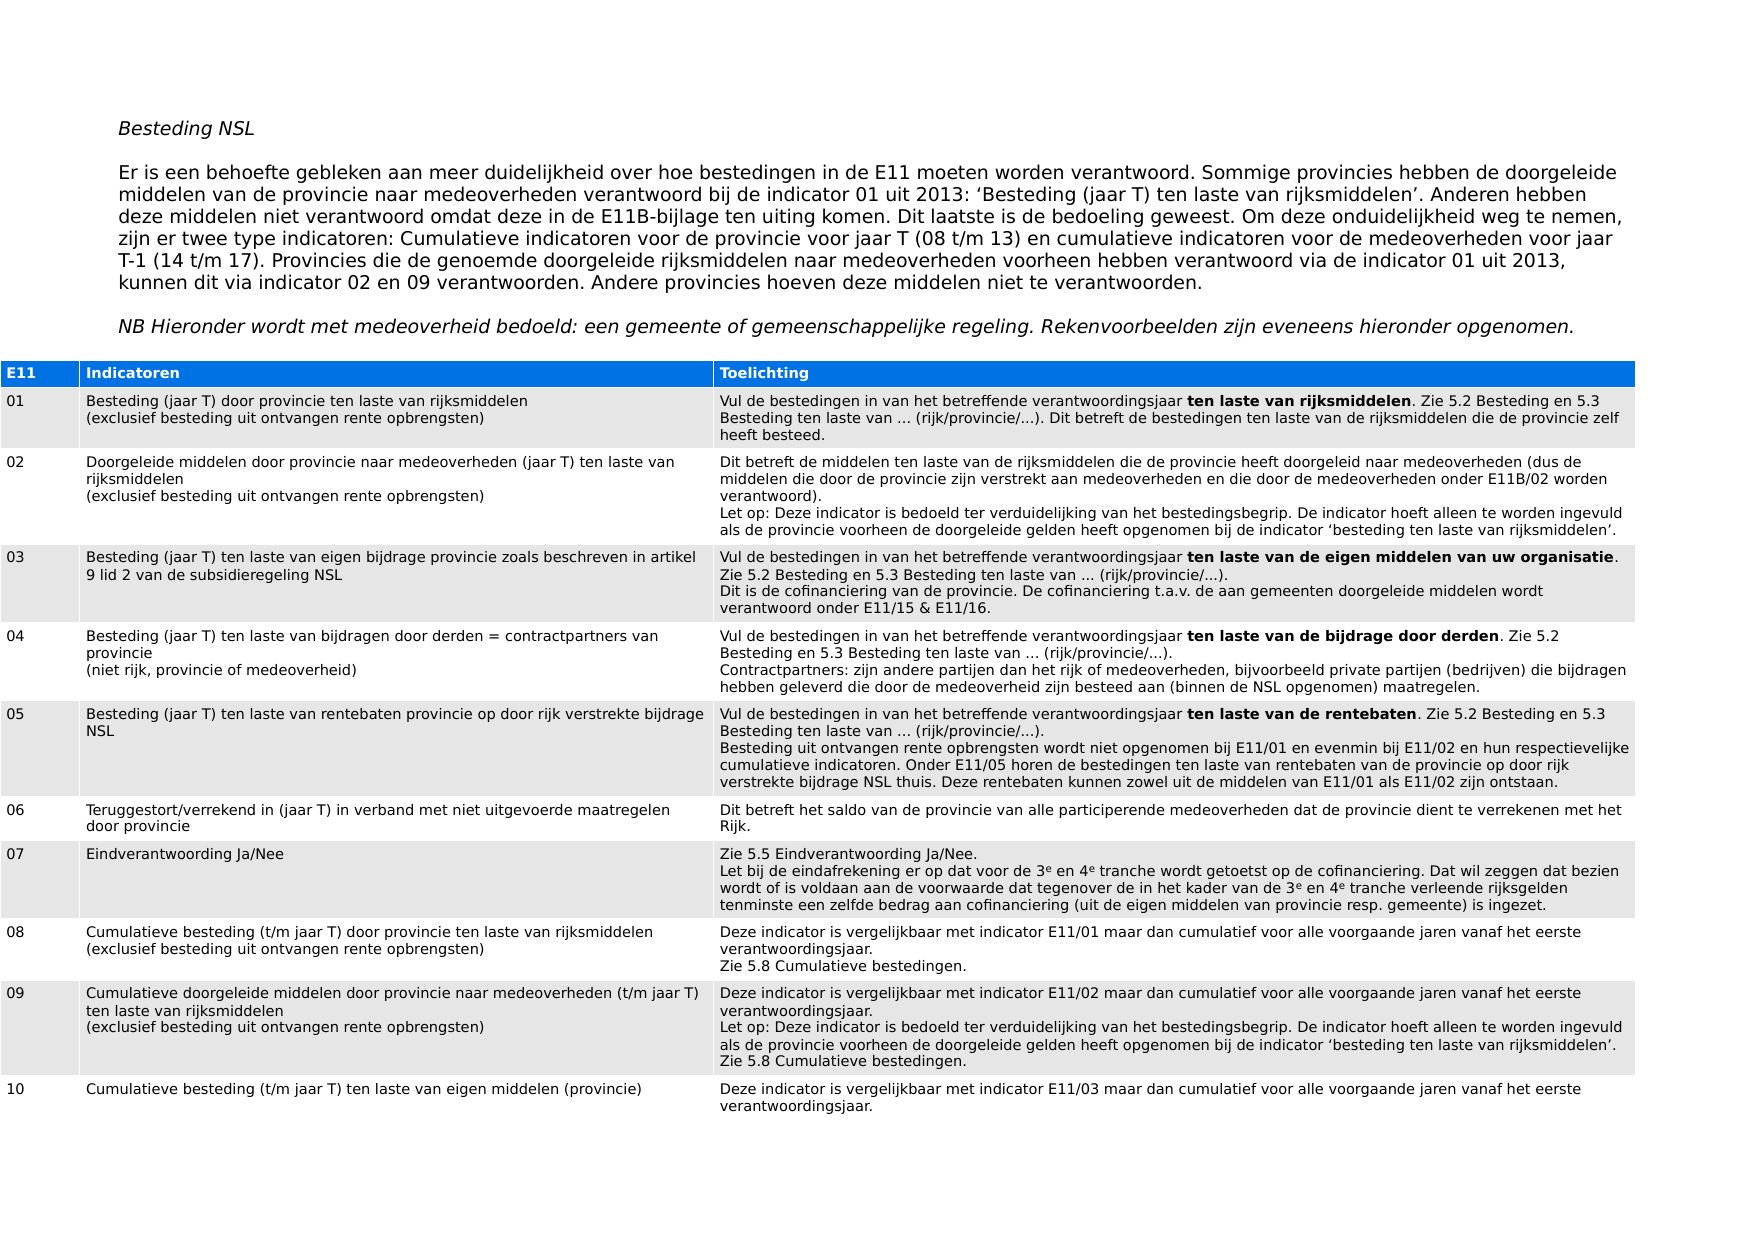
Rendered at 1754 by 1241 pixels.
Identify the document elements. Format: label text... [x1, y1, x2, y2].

table_header E11 [1, 361, 79, 387]
table_cell 10 [1, 1076, 79, 1119]
table_cell 05 [1, 701, 79, 796]
table_cell 01 [1, 388, 79, 448]
table_cell Besteding (jaar T) ten laste van bijdragen door derden = contractpartners van provincie (niet rijk, provincie of medeoverheid) [80, 623, 713, 700]
table_cell Teruggestort/verrekend in (jaar T) in verband met niet uitgevoerde maatregelen door provincie [80, 797, 713, 840]
table_cell Dit betreft het saldo van de provincie van alle participerende medeoverheden dat de provincie dient te verrekenen met het Rijk. [714, 797, 1635, 840]
table_cell Deze indicator is vergelijkbaar met indicator E11/03 maar dan cumulatief voor alle voorgaande jaren vanaf het eerste verantwoordingsjaar. [714, 1076, 1635, 1119]
text Er is een behoefte gebleken aan meer duidelijkheid over hoe bestedingen in de E11 moeten worden verantwoord. Sommige provincies hebben de doorgeleide middelen van de provincie naar medeoverheden verantwoord bij de indicator 01 uit 2013: ‘Besteding (jaar T) ten laste van rijksmiddelen’. Anderen hebben deze middelen niet verantwoord omdat deze in de E11B-bijlage ten uiting komen. Dit laatste is de bedoeling geweest. Om deze onduidelijkheid weg te nemen, zijn er twee type indicatoren: Cumulatieve indicatoren voor de provincie voor jaar T (08 t/m 13) en cumulatieve indicatoren voor de medeoverheden voor jaar T-1 (14 t/m 17). Provincies die de genoemde doorgeleide rijksmiddelen naar medeoverheden voorheen hebben verantwoord via de indicator 01 uit 2013, kunnen dit via indicator 02 en 09 verantwoorden. Andere provincies hoeven deze middelen niet te verantwoorden. [118, 162, 1636, 294]
table_cell Deze indicator is vergelijkbaar met indicator E11/01 maar dan cumulatief voor alle voorgaande jaren vanaf het eerste verantwoordingsjaar. Zie 5.8 Cumulatieve bestedingen. [714, 919, 1635, 980]
table_cell 09 [1, 981, 79, 1075]
table_header Indicatoren [80, 361, 713, 387]
table_cell Cumulatieve doorgeleide middelen door provincie naar medeoverheden (t/m jaar T) ten laste van rijksmiddelen (exclusief besteding uit ontvangen rente opbrengsten) [80, 981, 713, 1075]
table_cell Besteding (jaar T) ten laste van eigen bijdrage provincie zoals beschreven in artikel 9 lid 2 van de subsidieregeling NSL [80, 545, 713, 622]
table_cell Vul de bestedingen in van het betreffende verantwoordingsjaar ten laste van de eigen middelen van uw organisatie. Zie 5.2 Besteding en 5.3 Besteding ten laste van ... (rijk/provincie/...). Dit is de cofinanciering van de provincie. De cofinanciering t.a.v. de aan gemeenten doorgeleide middelen wordt verantwoord onder E11/15 & E11/16. [714, 545, 1635, 622]
table_cell Cumulatieve besteding (t/m jaar T) door provincie ten laste van rijksmiddelen (exclusief besteding uit ontvangen rente opbrengsten) [80, 919, 713, 980]
table_cell 07 [1, 841, 79, 918]
table_header Toelichting [714, 361, 1635, 387]
subtitle Besteding NSL [118, 118, 1636, 140]
table_cell Eindverantwoording Ja/Nee [80, 841, 713, 918]
table_cell 02 [1, 449, 79, 544]
table_cell Besteding (jaar T) door provincie ten laste van rijksmiddelen (exclusief besteding uit ontvangen rente opbrengsten) [80, 388, 713, 448]
table_cell Doorgeleide middelen door provincie naar medeoverheden (jaar T) ten laste van rijksmiddelen (exclusief besteding uit ontvangen rente opbrengsten) [80, 449, 713, 544]
text NB Hieronder wordt met medeoverheid bedoeld: een gemeente of gemeenschappelijke regeling. Rekenvoorbeelden zijn eveneens hieronder opgenomen. [118, 316, 1636, 338]
table_cell Cumulatieve besteding (t/m jaar T) ten laste van eigen middelen (provincie) [80, 1076, 713, 1119]
table_cell 06 [1, 797, 79, 840]
table_cell Vul de bestedingen in van het betreffende verantwoordingsjaar ten laste van de rentebaten. Zie 5.2 Besteding en 5.3 Besteding ten laste van ... (rijk/provincie/...). Besteding uit ontvangen rente opbrengsten wordt niet opgenomen bij E11/01 en evenmin bij E11/02 en hun respectievelijke cumulatieve indicatoren. Onder E11/05 horen de bestedingen ten laste van rentebaten van de provincie op door rijk verstrekte bijdrage NSL thuis. Deze rentebaten kunnen zowel uit de middelen van E11/01 als E11/02 zijn ontstaan. [714, 701, 1635, 796]
table_cell Dit betreft de middelen ten laste van de rijksmiddelen die de provincie heeft doorgeleid naar medeoverheden (dus de middelen die door de provincie zijn verstrekt aan medeoverheden en die door de medeoverheden onder E11B/02 worden verantwoord). Let op: Deze indicator is bedoeld ter verduidelijking van het bestedingsbegrip. De indicator hoeft alleen te worden ingevuld als de provincie voorheen de doorgeleide gelden heeft opgenomen bij de indicator ‘besteding ten laste van rijksmiddelen’. [714, 449, 1635, 544]
table_cell Zie 5.5 Eindverantwoording Ja/Nee. Let bij de eindafrekening er op dat voor de 3e en 4e tranche wordt getoetst op de cofinanciering. Dat wil zeggen dat bezien wordt of is voldaan aan de voorwaarde dat tegenover de in het kader van de 3e en 4e tranche verleende rijksgelden tenminste een zelfde bedrag aan cofinanciering (uit de eigen middelen van provincie resp. gemeente) is ingezet. [714, 841, 1635, 918]
table_cell Deze indicator is vergelijkbaar met indicator E11/02 maar dan cumulatief voor alle voorgaande jaren vanaf het eerste verantwoordingsjaar. Let op: Deze indicator is bedoeld ter verduidelijking van het bestedingsbegrip. De indicator hoeft alleen te worden ingevuld als de provincie voorheen de doorgeleide gelden heeft opgenomen bij de indicator ‘besteding ten laste van rijksmiddelen’. Zie 5.8 Cumulatieve bestedingen. [714, 981, 1635, 1075]
table_cell 08 [1, 919, 79, 980]
table_cell 03 [1, 545, 79, 622]
table_cell Vul de bestedingen in van het betreffende verantwoordingsjaar ten laste van de bijdrage door derden. Zie 5.2 Besteding en 5.3 Besteding ten laste van ... (rijk/provincie/...). Contractpartners: zijn andere partijen dan het rijk of medeoverheden, bijvoorbeeld private partijen (bedrijven) die bijdragen hebben geleverd die door de medeoverheid zijn besteed aan (binnen de NSL opgenomen) maatregelen. [714, 623, 1635, 700]
table_cell Vul de bestedingen in van het betreffende verantwoordingsjaar ten laste van rijksmiddelen. Zie 5.2 Besteding en 5.3 Besteding ten laste van ... (rijk/provincie/...). Dit betreft de bestedingen ten laste van de rijksmiddelen die de provincie zelf heeft besteed. [714, 388, 1635, 448]
table_cell 04 [1, 623, 79, 700]
table_cell Besteding (jaar T) ten laste van rentebaten provincie op door rijk verstrekte bijdrage NSL [80, 701, 713, 796]
